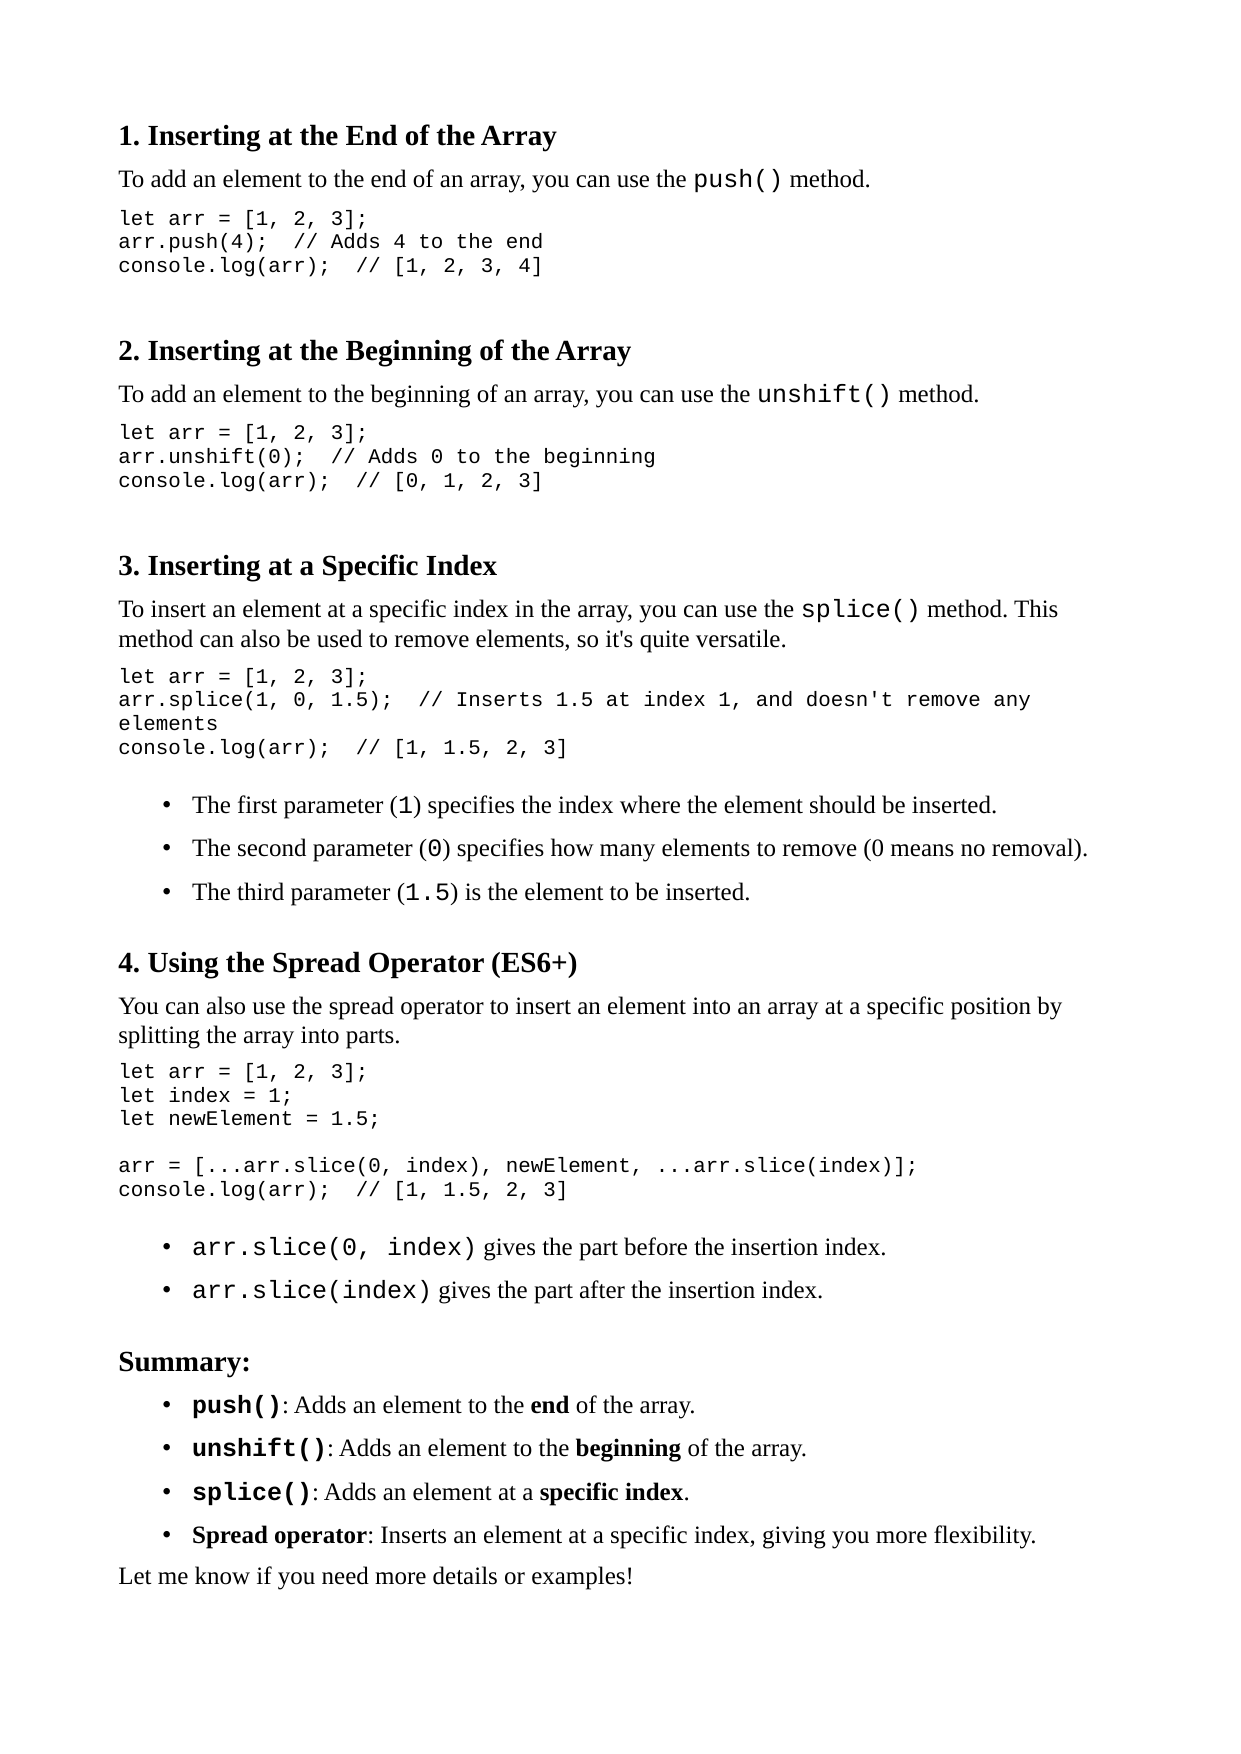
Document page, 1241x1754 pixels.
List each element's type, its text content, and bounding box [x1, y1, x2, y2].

list The first parameter (1) specifies the index where the element should be inserted. [162, 790, 1122, 821]
list splice(): Adds an element at a specific index. [162, 1477, 1122, 1507]
subtitle Summary: [118, 1344, 1122, 1377]
list unshift(): Adds an element to the beginning of the array. [162, 1433, 1122, 1464]
text You can also use the spread operator to insert an element into an array at a specific position by splitting the array into parts. [118, 991, 1122, 1048]
list arr.slice(0, index) gives the part before the insertion index. [162, 1232, 1122, 1263]
text console.log(arr); // [0, 1, 2, 3] [118, 469, 1122, 493]
text console.log(arr); // [1, 1.5, 2, 3] [118, 1179, 1122, 1203]
list Spread operator: Inserts an element at a specific index, giving you more flexibility. [162, 1520, 1122, 1549]
text arr = [...arr.slice(0, index), newElement, ...arr.slice(index)]; [118, 1156, 1122, 1179]
text let arr = [1, 2, 3]; [118, 422, 1122, 446]
text let arr = [1, 2, 3]; [118, 1061, 1122, 1084]
list The second parameter (0) specifies how many elements to remove (0 means no removal). [162, 833, 1122, 864]
list The third parameter (1.5) is the element to be inserted. [162, 877, 1122, 907]
text arr.splice(1, 0, 1.5); // Inserts 1.5 at index 1, and doesn't remove any elements [118, 689, 1122, 737]
text console.log(arr); // [1, 2, 3, 4] [118, 255, 1122, 278]
text let arr = [1, 2, 3]; [118, 207, 1122, 231]
text let newElement = 1.5; [118, 1108, 1122, 1132]
subtitle 1. Inserting at the End of the Array [118, 118, 1122, 152]
text To insert an element at a specific index in the array, you can use the splice() method. This method can also be used to remove elements, so it's quite versatile. [118, 594, 1122, 653]
text arr.push(4); // Adds 4 to the end [118, 231, 1122, 255]
subtitle 3. Inserting at a Specific Index [118, 548, 1122, 581]
list push(): Adds an element to the end of the array. [162, 1390, 1122, 1421]
text To add an element to the end of an array, you can use the push() method. [118, 164, 1122, 195]
text To add an element to the beginning of an array, you can use the unshift() method. [118, 379, 1122, 410]
subtitle 2. Inserting at the Beginning of the Array [118, 333, 1122, 366]
list arr.slice(index) gives the part after the insertion index. [162, 1276, 1122, 1306]
text let index = 1; [118, 1084, 1122, 1108]
text arr.unshift(0); // Adds 0 to the beginning [118, 446, 1122, 469]
subtitle 4. Using the Spread Operator (ES6+) [118, 945, 1122, 978]
text Let me know if you need more details or examples! [118, 1561, 1122, 1590]
text let arr = [1, 2, 3]; [118, 666, 1122, 689]
text console.log(arr); // [1, 1.5, 2, 3] [118, 737, 1122, 760]
